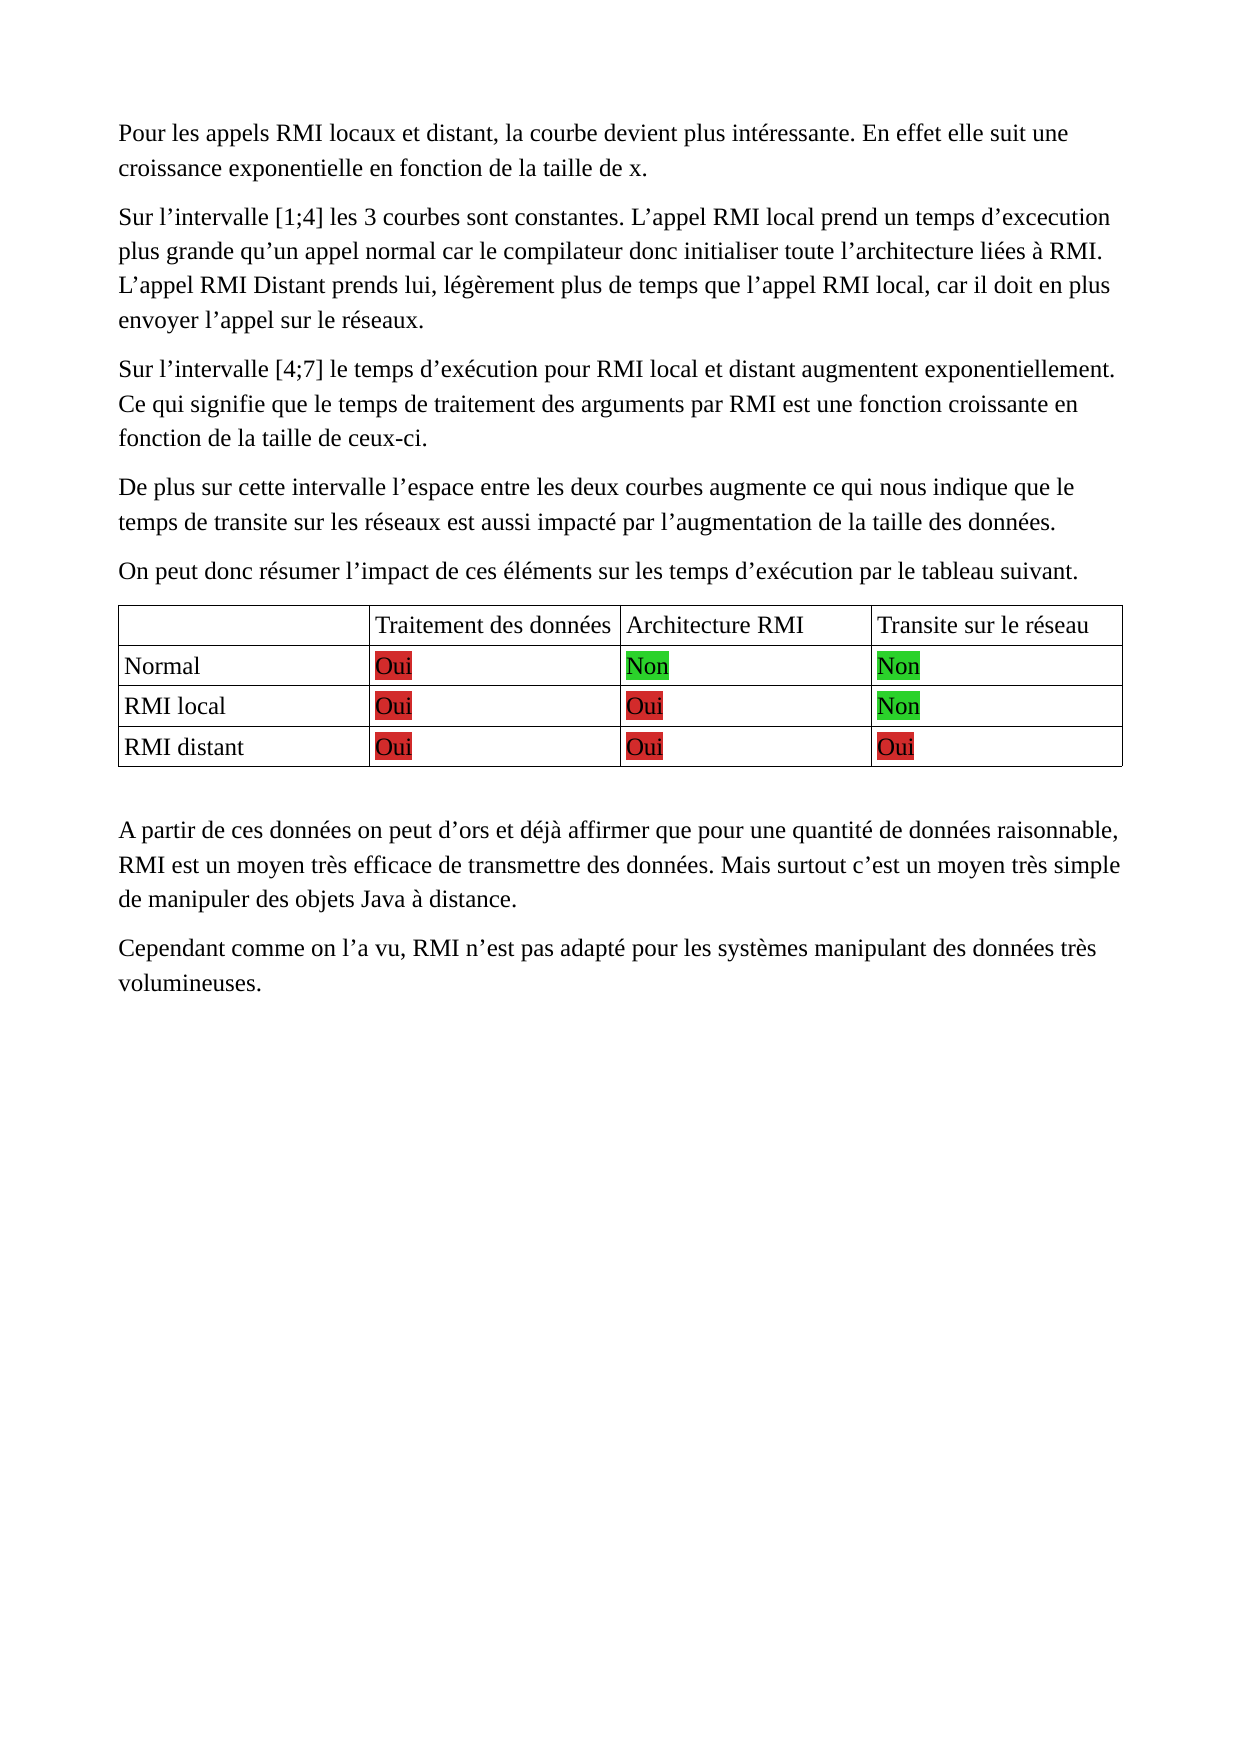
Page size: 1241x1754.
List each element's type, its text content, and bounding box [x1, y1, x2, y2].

table_header Architecture RMI [621, 606, 871, 645]
table_header Transite sur le réseau [872, 606, 1122, 645]
text On peut donc résumer l’impact de ces éléments sur les temps d’exécution par le tableau suivant. [118, 556, 1122, 584]
text Sur l’intervalle [1;4] les 3 courbes sont constantes. L’appel RMI local prend un temps d’excecution plus grande qu’un appel normal car le compilateur donc initialiser toute l’architecture liées à RMI. L’appel RMI Distant prends lui, légèrement plus de temps que l’appel RMI local, car il doit en plus envoyer l’appel sur le réseaux. [118, 202, 1122, 334]
table_cell Oui [370, 727, 620, 766]
text A partir de ces données on peut d’ors et déjà affirmer que pour une quantité de données raisonnable, RMI est un moyen très efficace de transmettre des données. Mais surtout c’est un moyen très simple de manipuler des objets Java à distance. [118, 815, 1122, 913]
table_cell Non [872, 686, 1122, 726]
table_cell Oui [621, 686, 871, 726]
table_cell RMI local [119, 686, 369, 726]
table_cell Normal [119, 646, 369, 685]
table_cell Oui [370, 686, 620, 726]
table_header [119, 606, 369, 645]
text Cependant comme on l’a vu, RMI n’est pas adapté pour les systèmes manipulant des données très volumineuses. [118, 933, 1122, 996]
table_cell Oui [621, 727, 871, 766]
table_cell Non [621, 646, 871, 685]
table_cell RMI distant [119, 727, 369, 766]
table_cell Oui [872, 727, 1122, 766]
table_cell Non [872, 646, 1122, 685]
text Sur l’intervalle [4;7] le temps d’exécution pour RMI local et distant augmentent exponentiellement. Ce qui signifie que le temps de traitement des arguments par RMI est une fonction croissante en fonction de la taille de ceux-ci. [118, 354, 1122, 452]
text Pour les appels RMI locaux et distant, la courbe devient plus intéressante. En effet elle suit une croissance exponentielle en fonction de la taille de x. [118, 118, 1122, 181]
text De plus sur cette intervalle l’espace entre les deux courbes augmente ce qui nous indique que le temps de transite sur les réseaux est aussi impacté par l’augmentation de la taille des données. [118, 472, 1122, 535]
table_cell Oui [370, 646, 620, 685]
table_header Traitement des données [370, 606, 620, 645]
